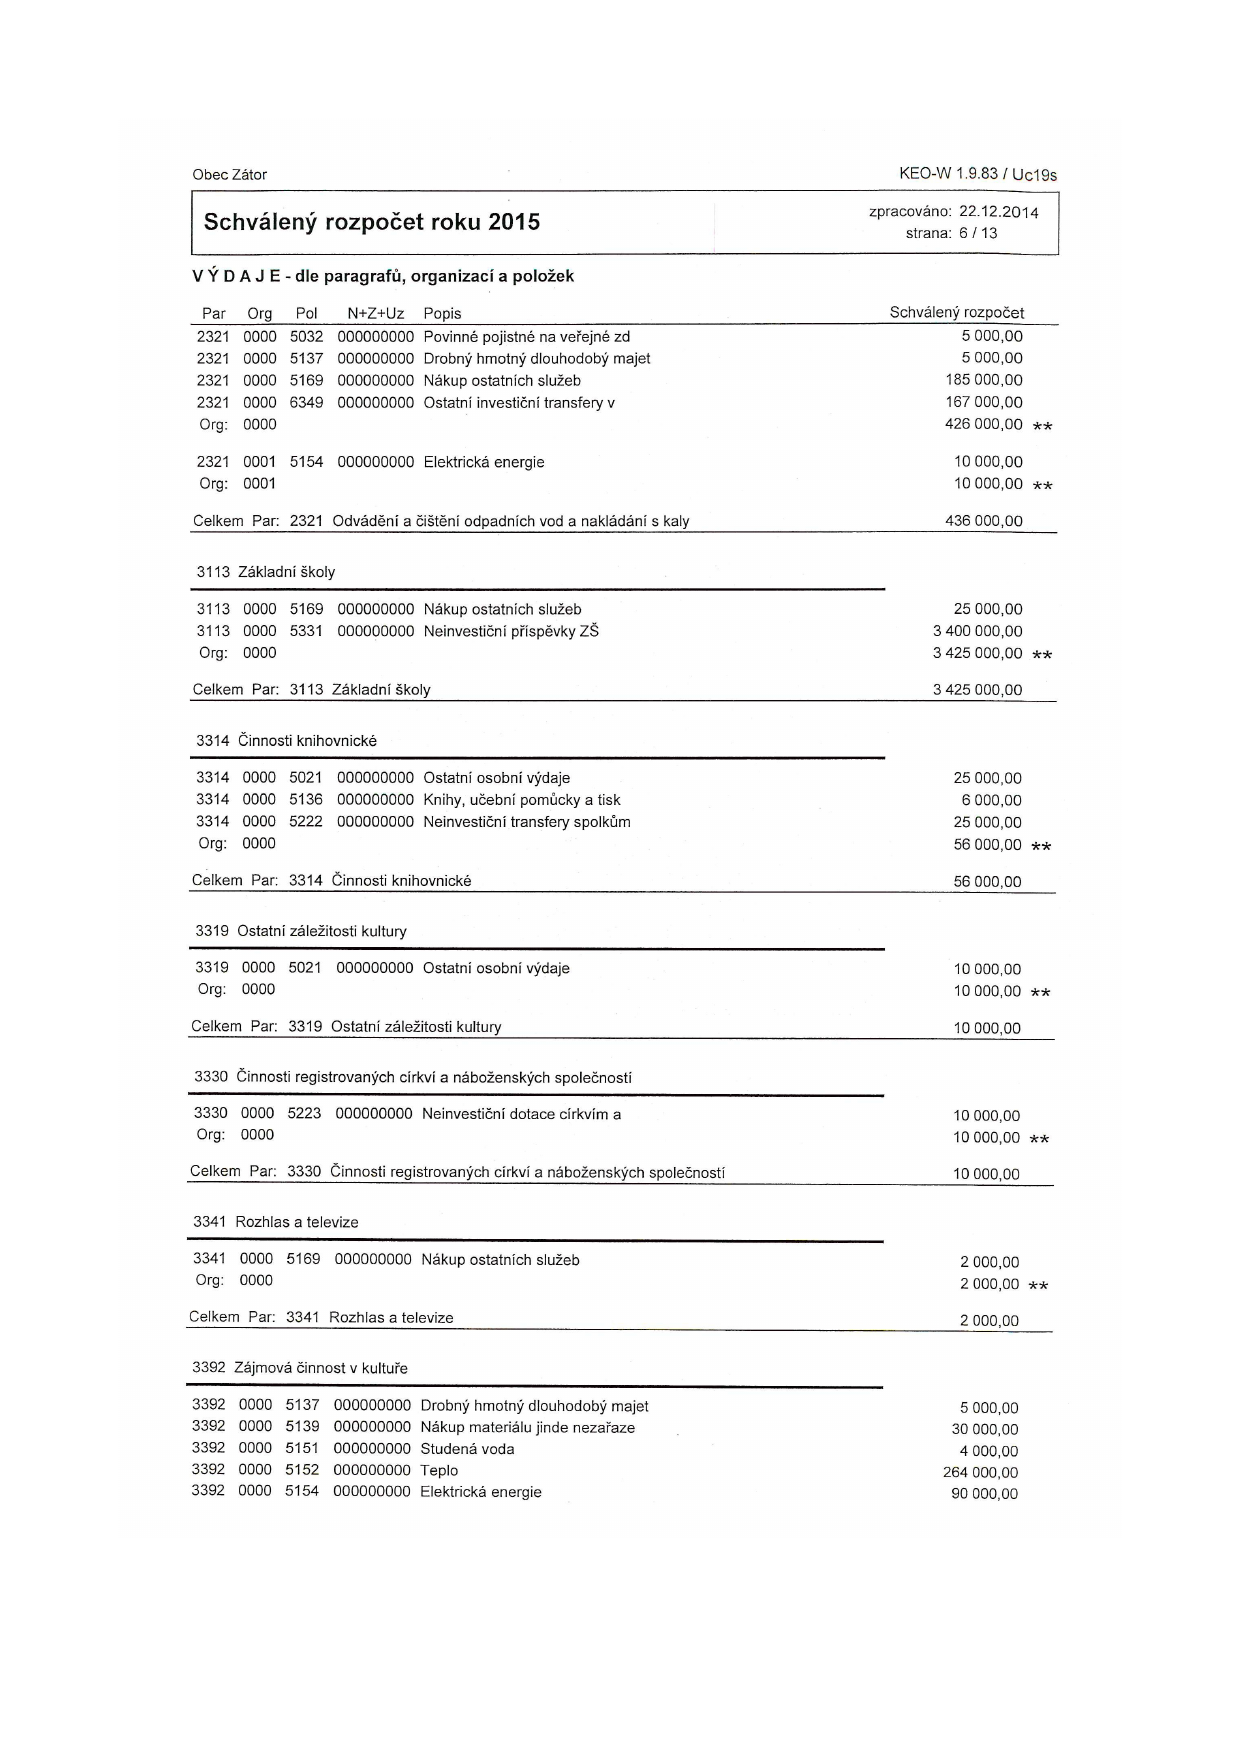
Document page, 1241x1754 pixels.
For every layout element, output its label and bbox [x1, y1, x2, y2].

picture [118, 118, 1123, 1538]
